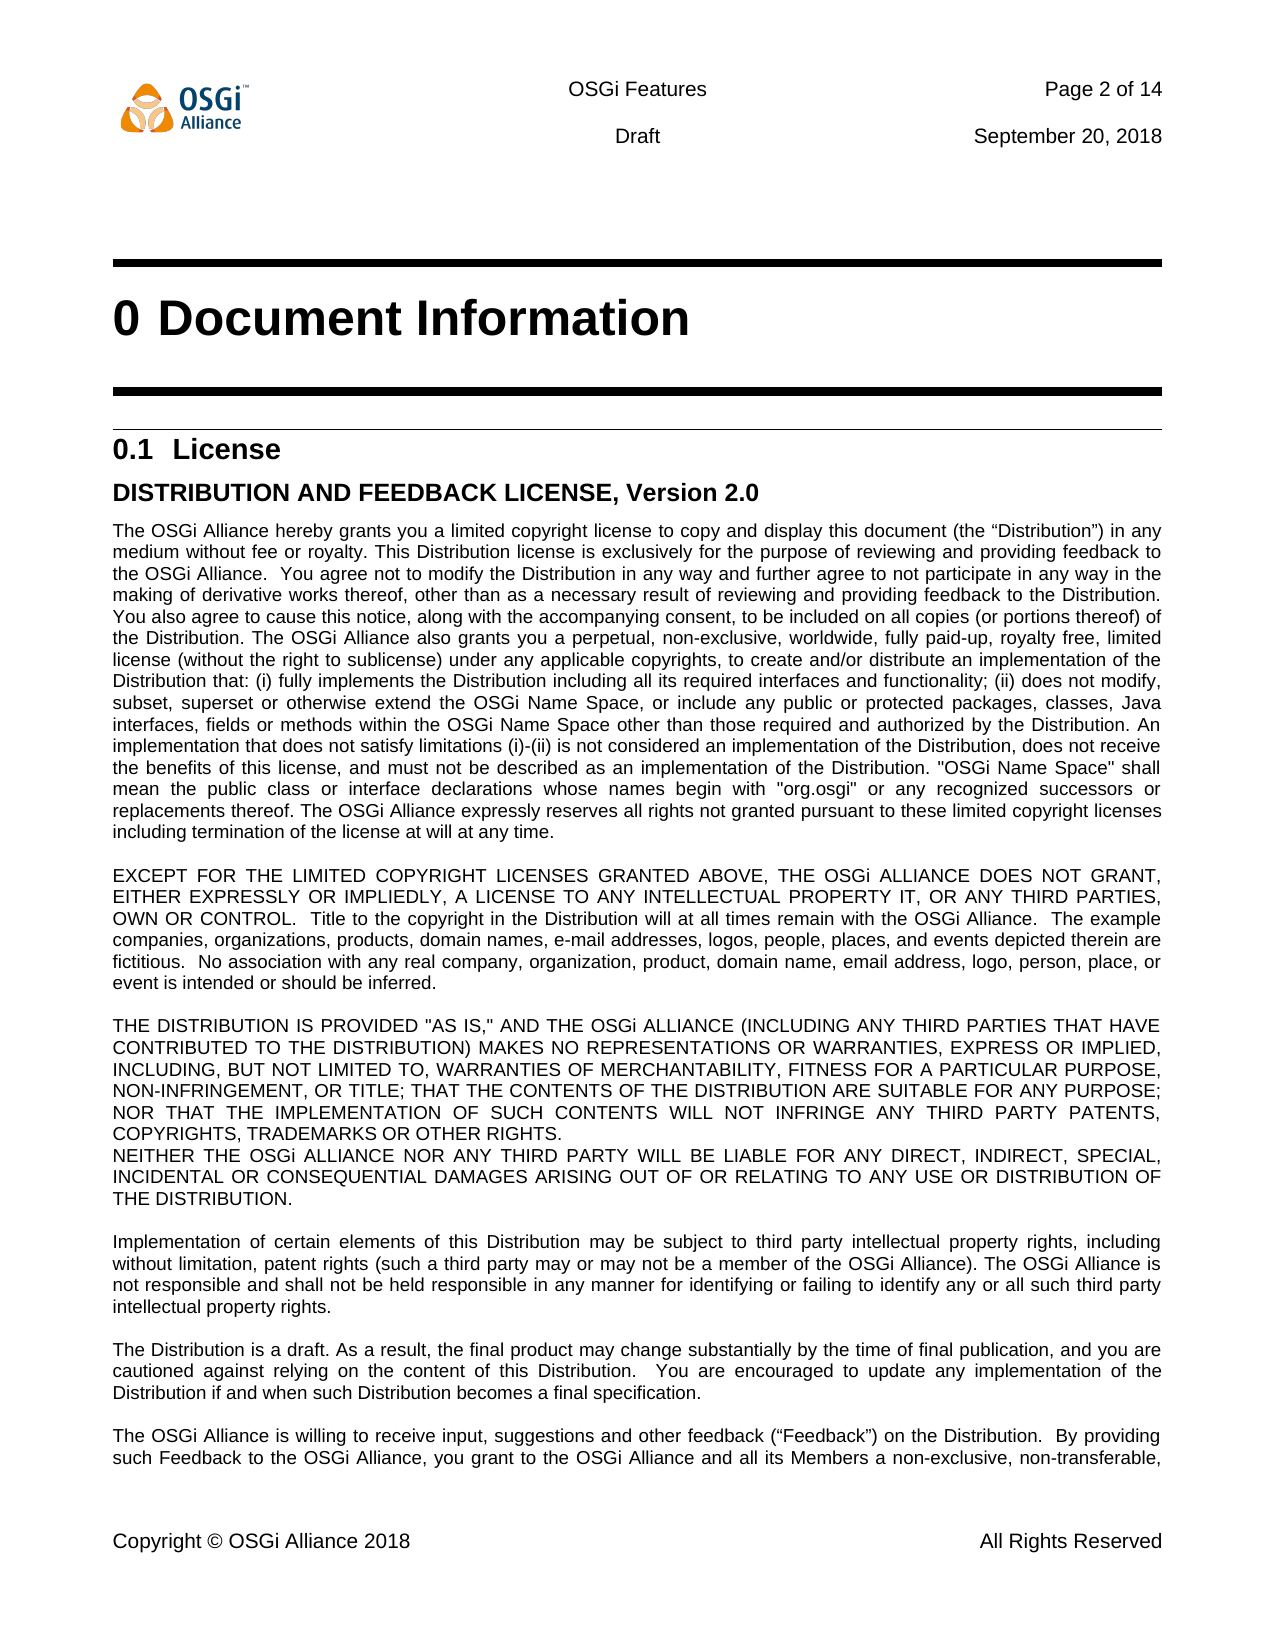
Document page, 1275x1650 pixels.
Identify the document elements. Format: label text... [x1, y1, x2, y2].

picture [113, 76, 257, 140]
text NEITHER THE OSGi ALLIANCE NOR ANY THIRD PARTY WILL BE LIABLE FOR ANY DIRECT, INDIRECT, SPECIAL, INCIDENTAL OR CONSEQUENTIAL DAMAGES ARISING OUT OF OR RELATING TO ANY USE OR DISTRIBUTION OF THE DISTRIBUTION. [112, 1145, 1162, 1209]
text The OSGi Alliance is willing to receive input, suggestions and other feedback (“Feedback”) on the Distribution. By providing such Feedback to the OSGi Alliance, you grant to the OSGi Alliance and all its Members a non-exclusive, non-transferable, [112, 1425, 1162, 1468]
subtitle License [112, 430, 1162, 466]
text EXCEPT FOR THE LIMITED COPYRIGHT LICENSES GRANTED ABOVE, THE OSGi ALLIANCE DOES NOT GRANT, EITHER EXPRESSLY OR IMPLIEDLY, A LICENSE TO ANY INTELLECTUAL PROPERTY IT, OR ANY THIRD PARTIES, OWN OR CONTROL. Title to the copyright in the Distribution will at all times remain with the OSGi Alliance. The example companies, organizations, products, domain names, e-mail addresses, logos, people, places, and events depicted therein are fictitious. No association with any real company, organization, product, domain name, email address, logo, person, place, or event is intended or should be inferred. [112, 864, 1162, 994]
subtitle Document Information [112, 260, 1162, 396]
text THE DISTRIBUTION IS PROVIDED "AS IS," AND THE OSGi ALLIANCE (INCLUDING ANY THIRD PARTIES THAT HAVE CONTRIBUTED TO THE DISTRIBUTION) MAKES NO REPRESENTATIONS OR WARRANTIES, EXPRESS OR IMPLIED, INCLUDING, BUT NOT LIMITED TO, WARRANTIES OF MERCHANTABILITY, FITNESS FOR A PARTICULAR PURPOSE, NON-INFRINGEMENT, OR TITLE; THAT THE CONTENTS OF THE DISTRIBUTION ARE SUITABLE FOR ANY PURPOSE; NOR THAT THE IMPLEMENTATION OF SUCH CONTENTS WILL NOT INFRINGE ANY THIRD PARTY PATENTS, COPYRIGHTS, TRADEMARKS OR OTHER RIGHTS. [112, 1015, 1162, 1145]
text The OSGi Alliance hereby grants you a limited copyright license to copy and display this document (the “Distribution”) in any medium without fee or royalty. This Distribution license is exclusively for the purpose of reviewing and providing feedback to the OSGi Alliance. You agree not to modify the Distribution in any way and further agree to not participate in any way in the making of derivative works thereof, other than as a necessary result of reviewing and providing feedback to the Distribution. You also agree to cause this notice, along with the accompanying consent, to be included on all copies (or portions thereof) of the Distribution. The OSGi Alliance also grants you a perpetual, non-exclusive, worldwide, fully paid-up, royalty free, limited license (without the right to sublicense) under any applicable copyrights, to create and/or distribute an implementation of the Distribution that: (i) fully implements the Distribution including all its required interfaces and functionality; (ii) does not modify, subset, superset or otherwise extend the OSGi Name Space, or include any public or protected packages, classes, Java interfaces, fields or methods within the OSGi Name Space other than those required and authorized by the Distribution. An implementation that does not satisfy limitations (i)-(ii) is not considered an implementation of the Distribution, does not receive the benefits of this license, and must not be described as an implementation of the Distribution. "OSGi Name Space" shall mean the public class or interface declarations whose names begin with "org.osgi" or any recognized successors or replacements thereof. The OSGi Alliance expressly reserves all rights not granted pursuant to these limited copyright licenses including termination of the license at will at any time. [112, 519, 1162, 843]
text The Distribution is a draft. As a result, the final product may change substantially by the time of final publication, and you are cautioned against relying on the content of this Distribution. You are encouraged to update any implementation of the Distribution if and when such Distribution becomes a final specification. [112, 1339, 1162, 1403]
text DISTRIBUTION AND FEEDBACK LICENSE, Version 2.0 [112, 478, 1162, 507]
text Implementation of certain elements of this Distribution may be subject to third party intellectual property rights, including without limitation, patent rights (such a third party may or may not be a member of the OSGi Alliance). The OSGi Alliance is not responsible and shall not be held responsible in any manner for identifying or failing to identify any or all such third party intellectual property rights. [112, 1231, 1162, 1317]
